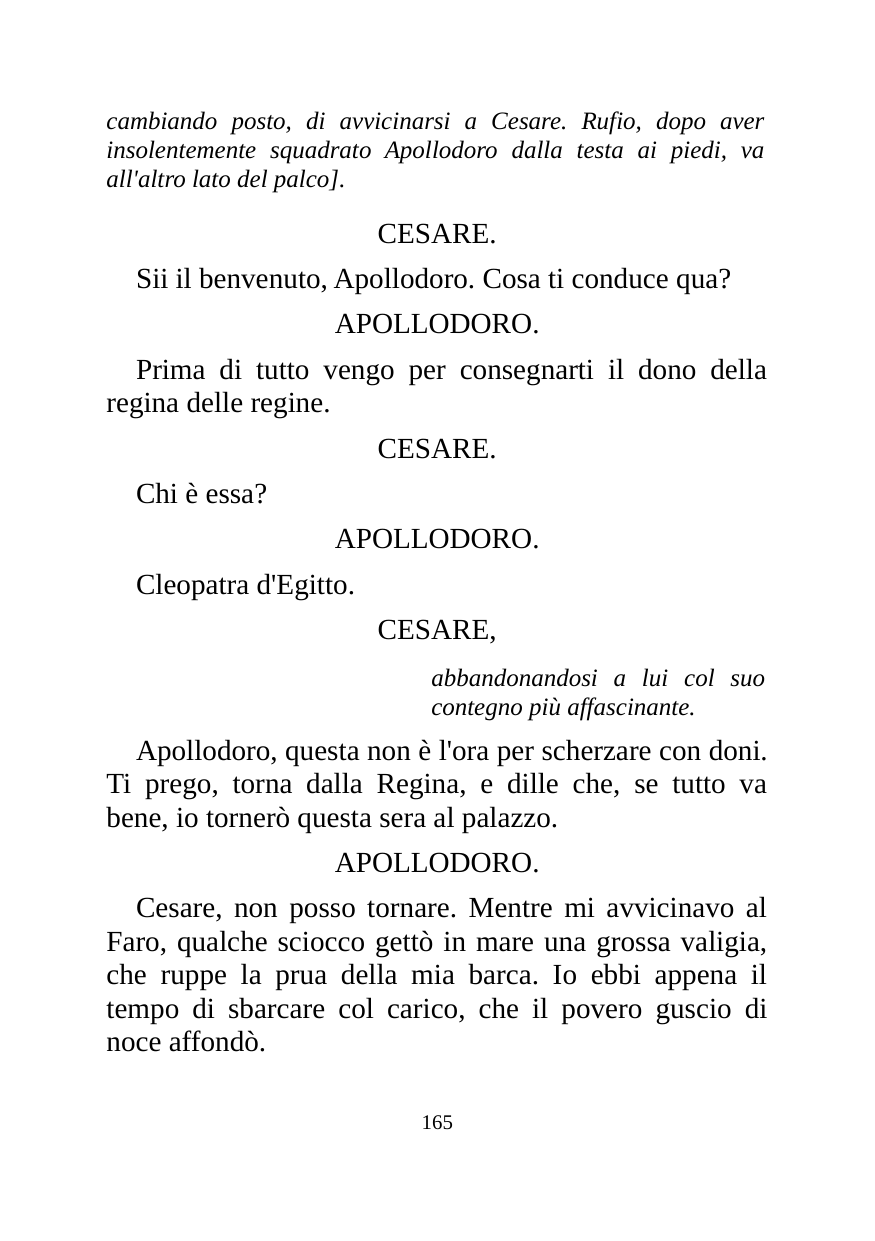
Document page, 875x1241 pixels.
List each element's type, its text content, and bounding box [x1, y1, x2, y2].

text APOLLODORO. [106, 845, 768, 878]
text abbandonandosi a lui col suo contegno più affascinante. [431, 663, 768, 721]
text Cleopatra d'Egitto. [106, 567, 768, 600]
text APOLLODORO. [106, 307, 768, 340]
text CESARE, [106, 612, 768, 646]
text Prima di tutto vengo per consegnarti il dono della regina delle regine. [106, 352, 768, 419]
text Chi è essa? [106, 476, 768, 510]
text CESARE. [106, 216, 768, 249]
text Cesare, non posso tornare. Mentre mi avvicinavo al Faro, qualche sciocco gettò in mare una grossa valigia, che ruppe la prua della mia barca. Io ebbi appena il tempo di sbarcare col carico, che il povero guscio di noce affondò. [106, 890, 768, 1058]
text cambiando posto, di avvicinarsi a Cesare. Rufio, dopo aver insolentemente squadrato Apollodoro dalla testa ai piedi, va all'altro lato del palco]. [106, 106, 768, 192]
text APOLLODORO. [106, 521, 768, 555]
text Apollodoro, questa non è l'ora per scherzare con doni. Ti prego, torna dalla Regina, e dille che, se tutto va bene, io tornerò questa sera al palazzo. [106, 733, 768, 833]
text Sii il benvenuto, Apollodoro. Cosa ti conduce qua? [106, 261, 768, 295]
text CESARE. [106, 431, 768, 464]
